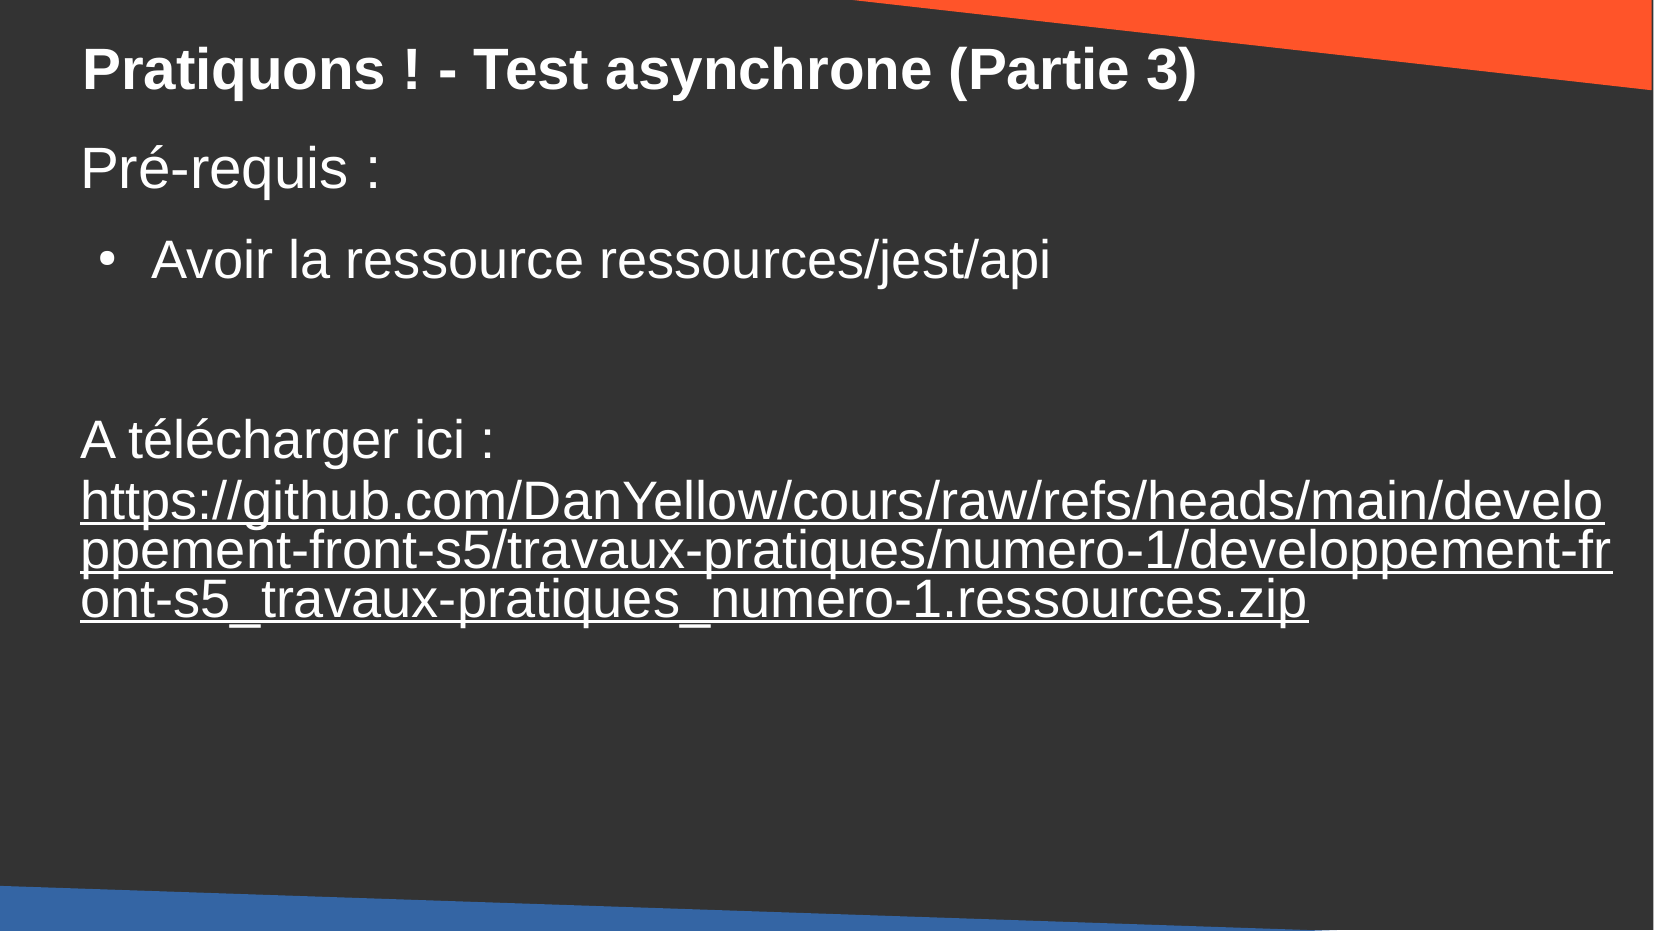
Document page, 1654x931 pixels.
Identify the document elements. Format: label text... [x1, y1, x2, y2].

text_box [852, 0, 1652, 91]
title Pratiquons ! - Test asynchrone (Partie 3) [82, 37, 1571, 114]
text_box [0, 885, 1337, 931]
list Pré-requis : Avoir la ressource ressources/jest/api A télécharger ici : https://github.com/DanYellow/cours/raw/refs/heads/main/developpement-front-s5/travaux-pratiques/numero-1/developpement-front-s5_travaux-pratiques_numero-1.ressources.zip [80, 135, 1620, 721]
